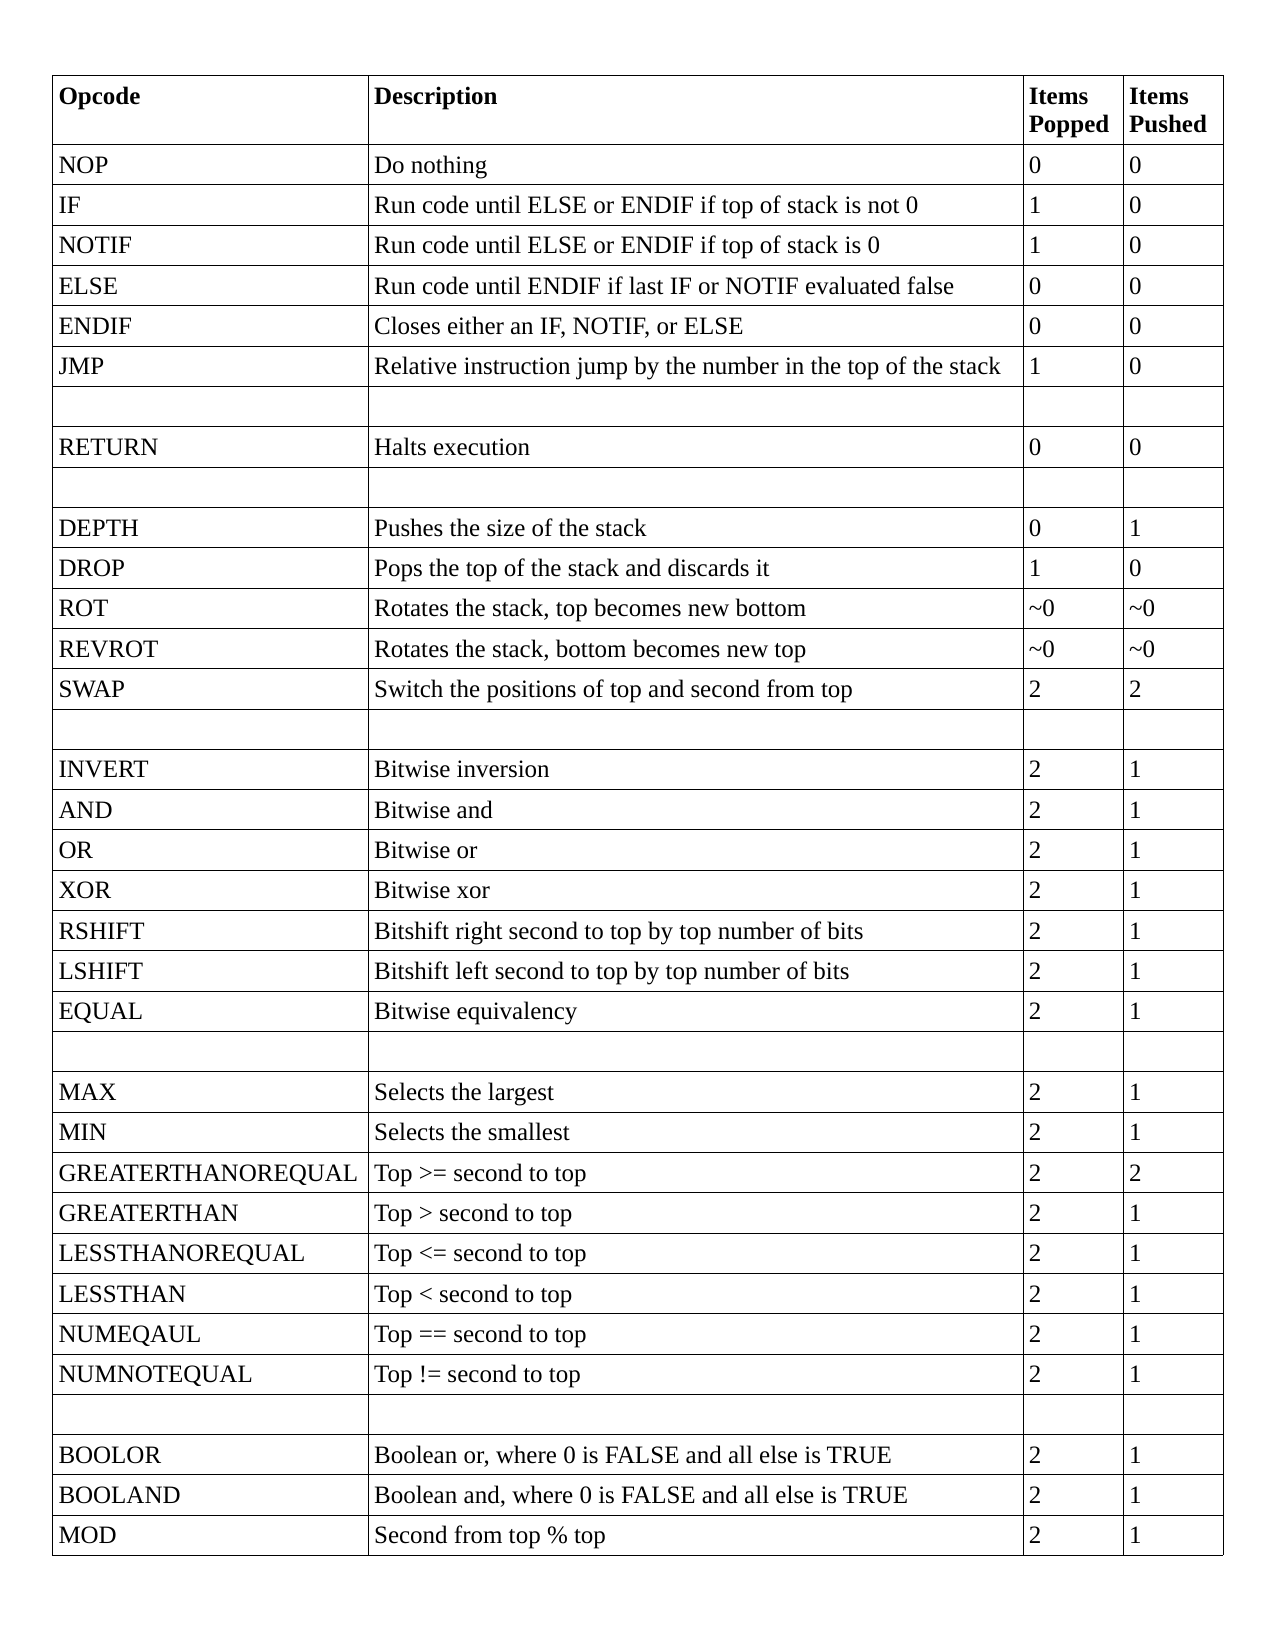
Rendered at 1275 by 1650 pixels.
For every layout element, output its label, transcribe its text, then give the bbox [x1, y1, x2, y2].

table_cell EQUAL [53, 992, 368, 1031]
table_cell MOD [53, 1516, 368, 1555]
table_cell 2 [1024, 1355, 1123, 1394]
table_cell [369, 710, 1023, 749]
table_cell 0 [1124, 427, 1223, 467]
table_cell 1 [1124, 1193, 1223, 1232]
table_cell 1 [1124, 1274, 1223, 1313]
table_cell Bitwise or [369, 830, 1023, 870]
table_cell Bitwise equivalency [369, 992, 1023, 1031]
table_cell 1 [1124, 830, 1223, 870]
table_cell 1 [1124, 1072, 1223, 1112]
table_cell REVROT [53, 629, 368, 668]
table_cell 0 [1124, 185, 1223, 225]
table_cell [369, 468, 1023, 507]
table_cell 1 [1124, 1516, 1223, 1555]
table_cell Bitshift right second to top by top number of bits [369, 911, 1023, 950]
table_cell 2 [1024, 1153, 1123, 1192]
table_cell [1024, 387, 1123, 426]
table_cell Bitwise and [369, 790, 1023, 829]
table_cell 2 [1024, 1113, 1123, 1152]
table_cell ELSE [53, 266, 368, 305]
table_cell [53, 710, 368, 749]
table_cell Top >= second to top [369, 1153, 1023, 1192]
table_cell ROT [53, 589, 368, 628]
table_cell JMP [53, 347, 368, 386]
table_cell ~0 [1024, 589, 1123, 628]
table_cell XOR [53, 871, 368, 910]
table_cell [1124, 710, 1223, 749]
table_cell Do nothing [369, 145, 1023, 184]
table_cell [1124, 1032, 1223, 1071]
table_cell NUMNOTEQUAL [53, 1355, 368, 1394]
table_cell BOOLOR [53, 1435, 368, 1474]
table_cell 2 [1024, 951, 1123, 991]
table_cell 2 [1024, 1193, 1123, 1232]
table_header Items Pushed [1124, 76, 1223, 144]
table_cell [1024, 468, 1123, 507]
table_cell 2 [1024, 871, 1123, 910]
table_cell 1 [1124, 1475, 1223, 1515]
table_cell 1 [1124, 1435, 1223, 1474]
table_cell ~0 [1024, 629, 1123, 668]
table_cell 2 [1024, 790, 1123, 829]
table_cell 2 [1024, 1435, 1123, 1474]
table_cell Top > second to top [369, 1193, 1023, 1232]
table_cell AND [53, 790, 368, 829]
table_cell RETURN [53, 427, 368, 467]
table_cell [369, 1032, 1023, 1071]
table_cell 2 [1024, 992, 1123, 1031]
table_cell [1124, 468, 1223, 507]
table_cell MIN [53, 1113, 368, 1152]
table_cell 0 [1124, 226, 1223, 265]
table_cell NOP [53, 145, 368, 184]
table_cell 0 [1124, 347, 1223, 386]
table_cell 1 [1124, 871, 1223, 910]
table_cell BOOLAND [53, 1475, 368, 1515]
table_cell 2 [1024, 1516, 1123, 1555]
table_cell 2 [1024, 830, 1123, 870]
table_cell Boolean or, where 0 is FALSE and all else is TRUE [369, 1435, 1023, 1474]
table_cell Halts execution [369, 427, 1023, 467]
table_cell Bitwise inversion [369, 750, 1023, 789]
table_cell Selects the largest [369, 1072, 1023, 1112]
table_cell Top != second to top [369, 1355, 1023, 1394]
table_cell [1124, 1395, 1223, 1434]
table_cell Relative instruction jump by the number in the top of the stack [369, 347, 1023, 386]
table_cell INVERT [53, 750, 368, 789]
table_cell 1 [1124, 1355, 1223, 1394]
table_cell IF [53, 185, 368, 225]
table_cell Top < second to top [369, 1274, 1023, 1313]
table_cell 1 [1124, 911, 1223, 950]
table_cell LESSTHAN [53, 1274, 368, 1313]
table_cell RSHIFT [53, 911, 368, 950]
table_cell 1 [1124, 508, 1223, 547]
table_cell Boolean and, where 0 is FALSE and all else is TRUE [369, 1475, 1023, 1515]
table_cell Bitwise xor [369, 871, 1023, 910]
table_cell 0 [1124, 266, 1223, 305]
table_cell 2 [1024, 669, 1123, 708]
table_cell 0 [1024, 306, 1123, 346]
table_cell NUMEQAUL [53, 1314, 368, 1353]
table_cell DROP [53, 548, 368, 587]
table_cell [369, 387, 1023, 426]
table_cell Pushes the size of the stack [369, 508, 1023, 547]
table_cell 1 [1024, 548, 1123, 587]
table_cell Top == second to top [369, 1314, 1023, 1353]
table_cell 1 [1024, 347, 1123, 386]
table_cell Pops the top of the stack and discards it [369, 548, 1023, 587]
table_cell [1024, 710, 1123, 749]
table_cell [53, 1395, 368, 1434]
table_cell OR [53, 830, 368, 870]
table_cell SWAP [53, 669, 368, 708]
table_cell 0 [1024, 145, 1123, 184]
table_header Opcode [53, 76, 368, 144]
table_cell GREATERTHANOREQUAL [53, 1153, 368, 1192]
table_cell [53, 1032, 368, 1071]
table_cell [1124, 387, 1223, 426]
table_cell 1 [1124, 951, 1223, 991]
table_cell ENDIF [53, 306, 368, 346]
table_cell LESSTHANOREQUAL [53, 1234, 368, 1273]
table_cell 2 [1024, 911, 1123, 950]
table_cell 1 [1124, 1234, 1223, 1273]
table_cell [53, 387, 368, 426]
table_cell Rotates the stack, bottom becomes new top [369, 629, 1023, 668]
table_cell 2 [1124, 1153, 1223, 1192]
table_cell 2 [1124, 669, 1223, 708]
table_cell 2 [1024, 1072, 1123, 1112]
table_cell Selects the smallest [369, 1113, 1023, 1152]
table_cell GREATERTHAN [53, 1193, 368, 1232]
table_cell 0 [1024, 266, 1123, 305]
table_cell DEPTH [53, 508, 368, 547]
table_cell 1 [1124, 750, 1223, 789]
table_cell [1024, 1032, 1123, 1071]
table_header Items Popped [1024, 76, 1123, 144]
table_cell LSHIFT [53, 951, 368, 991]
table_cell [1024, 1395, 1123, 1434]
table_cell 0 [1024, 508, 1123, 547]
table_cell 1 [1124, 1113, 1223, 1152]
table_cell Run code until ELSE or ENDIF if top of stack is 0 [369, 226, 1023, 265]
table_cell Run code until ENDIF if last IF or NOTIF evaluated false [369, 266, 1023, 305]
table_cell 1 [1124, 992, 1223, 1031]
table_cell 1 [1124, 790, 1223, 829]
table_cell 1 [1024, 185, 1123, 225]
table_cell Top <= second to top [369, 1234, 1023, 1273]
table_cell 0 [1124, 548, 1223, 587]
table_cell 2 [1024, 750, 1123, 789]
table_cell 2 [1024, 1475, 1123, 1515]
table_cell Bitshift left second to top by top number of bits [369, 951, 1023, 991]
table_cell ~0 [1124, 589, 1223, 628]
table_cell 2 [1024, 1234, 1123, 1273]
table_cell [369, 1395, 1023, 1434]
table_cell ~0 [1124, 629, 1223, 668]
table_cell 1 [1024, 226, 1123, 265]
table_cell Switch the positions of top and second from top [369, 669, 1023, 708]
table_cell NOTIF [53, 226, 368, 265]
table_cell Rotates the stack, top becomes new bottom [369, 589, 1023, 628]
table_cell 0 [1124, 306, 1223, 346]
table_header Description [369, 76, 1023, 144]
table_cell Run code until ELSE or ENDIF if top of stack is not 0 [369, 185, 1023, 225]
table_cell 2 [1024, 1274, 1123, 1313]
table_cell 2 [1024, 1314, 1123, 1353]
table_cell Second from top % top [369, 1516, 1023, 1555]
table_cell 0 [1124, 145, 1223, 184]
table_cell Closes either an IF, NOTIF, or ELSE [369, 306, 1023, 346]
table_cell [53, 468, 368, 507]
table_cell 1 [1124, 1314, 1223, 1353]
table_cell 0 [1024, 427, 1123, 467]
table_cell MAX [53, 1072, 368, 1112]
